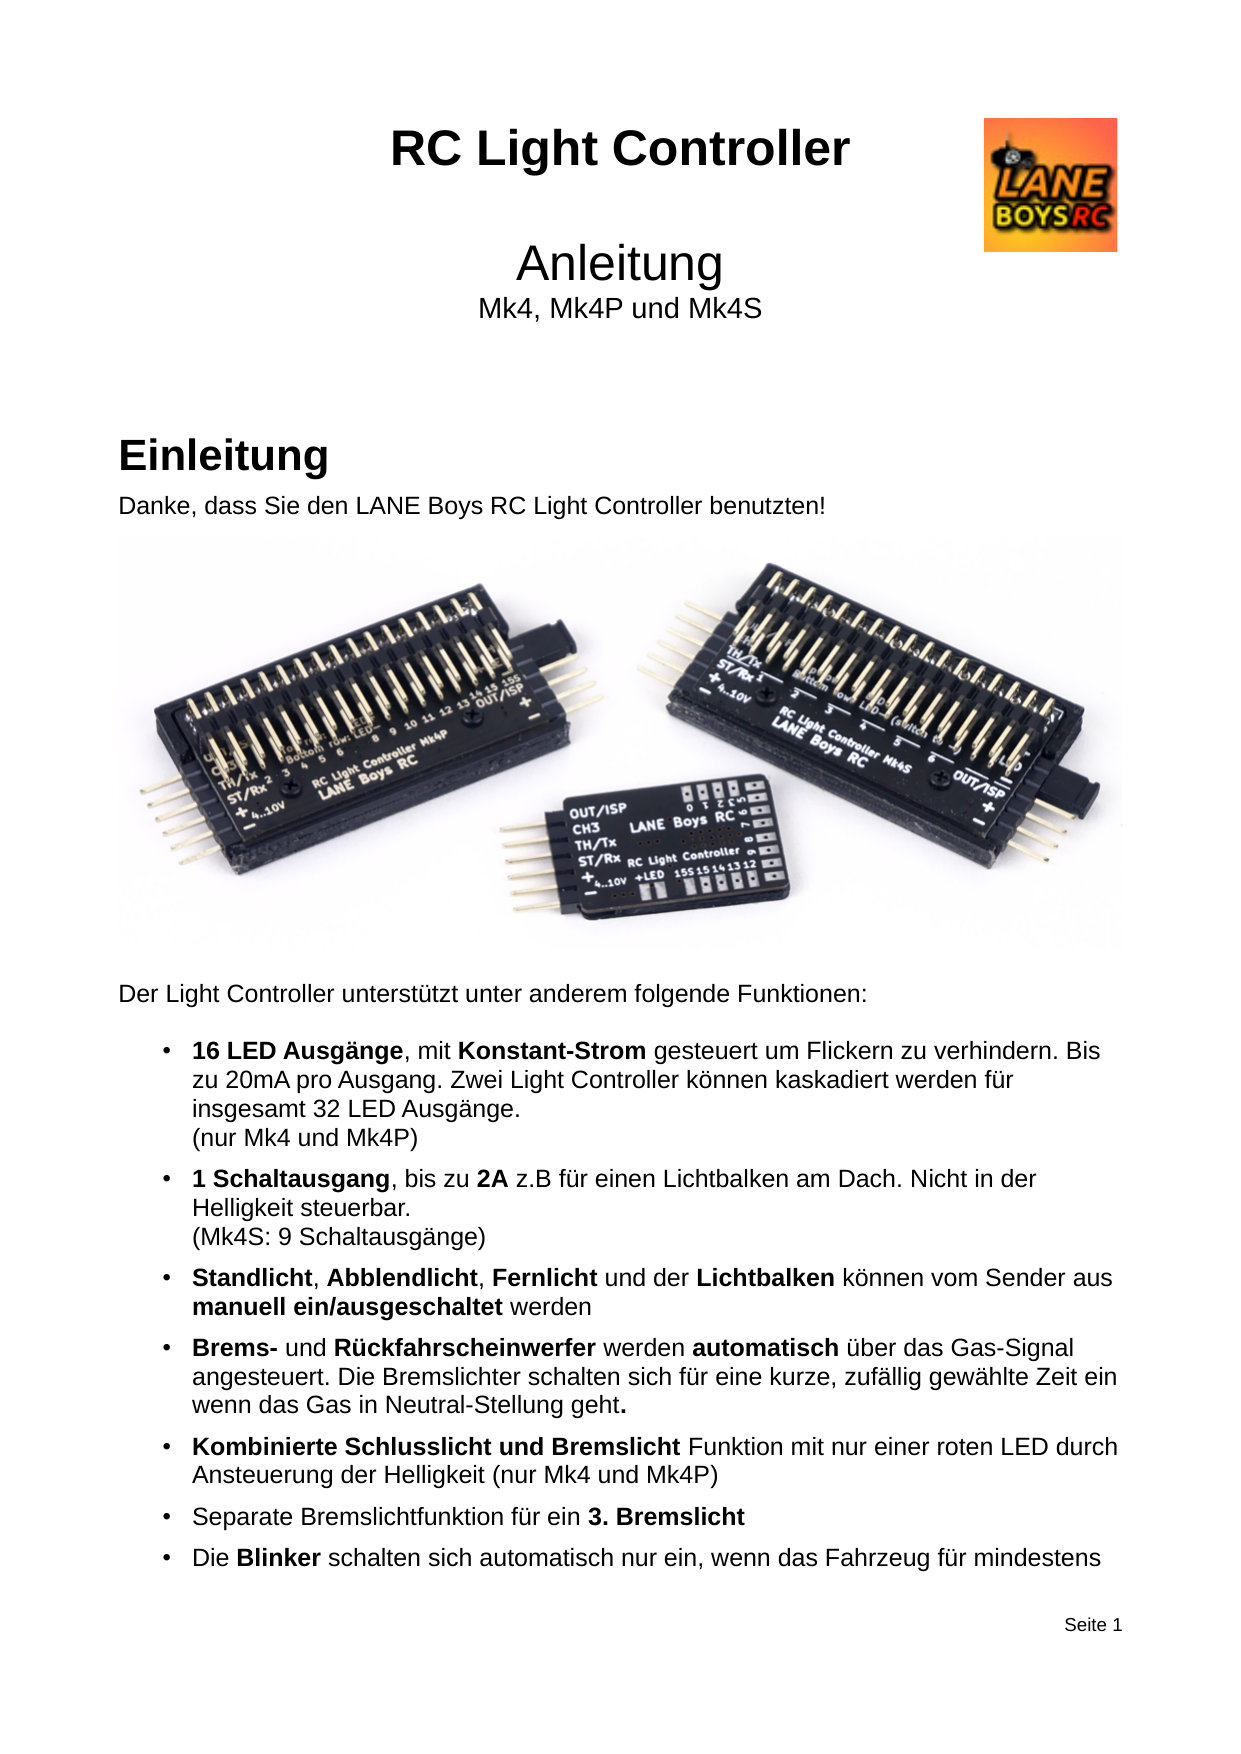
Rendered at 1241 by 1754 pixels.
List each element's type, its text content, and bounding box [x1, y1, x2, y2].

list Kombinierte Schlusslicht und Bremslicht Funktion mit nur einer roten LED durch Ansteuerung der Helligkeit (nur Mk4 und Mk4P) [162, 1432, 1122, 1489]
text Anleitung [118, 233, 1122, 291]
list 1 Schaltausgang, bis zu 2A z.B für einen Lichtbalken am Dach. Nicht in der Helligkeit steuerbar. (Mk4S: 9 Schaltausgänge) [162, 1164, 1122, 1250]
subtitle Einleitung [118, 429, 1122, 479]
text RC Light Controller [118, 118, 983, 176]
text Mk4, Mk4P und Mk4S [118, 291, 1122, 324]
list Die Blinker schalten sich automatisch nur ein, wenn das Fahrzeug für mindestens [162, 1543, 1122, 1572]
picture [983, 118, 1118, 252]
text Der Light Controller unterstützt unter anderem folgende Funktionen: [118, 979, 1122, 1007]
list Separate Bremslichtfunktion für ein 3. Bremslicht [162, 1502, 1122, 1531]
list 16 LED Ausgänge, mit Konstant-Strom gesteuert um Flickern zu verhindern. Bis zu 20mA pro Ausgang. Zwei Light Controller können kaskadiert werden für insgesamt 32 LED Ausgänge. (nur Mk4 und Mk4P) [162, 1036, 1122, 1151]
picture [118, 537, 1123, 949]
text Danke, dass Sie den LANE Boys RC Light Controller benutzten! [118, 491, 1122, 520]
list Standlicht, Abblendlicht, Fernlicht und der Lichtbalken können vom Sender aus manuell ein/ausgeschaltet werden [162, 1263, 1122, 1320]
list Brems- und Rückfahrscheinwerfer werden automatisch über das Gas-Signal angesteuert. Die Bremslichter schalten sich für eine kurze, zufällig gewählte Zeit ein wenn das Gas in Neutral-Stellung geht. [162, 1333, 1122, 1419]
